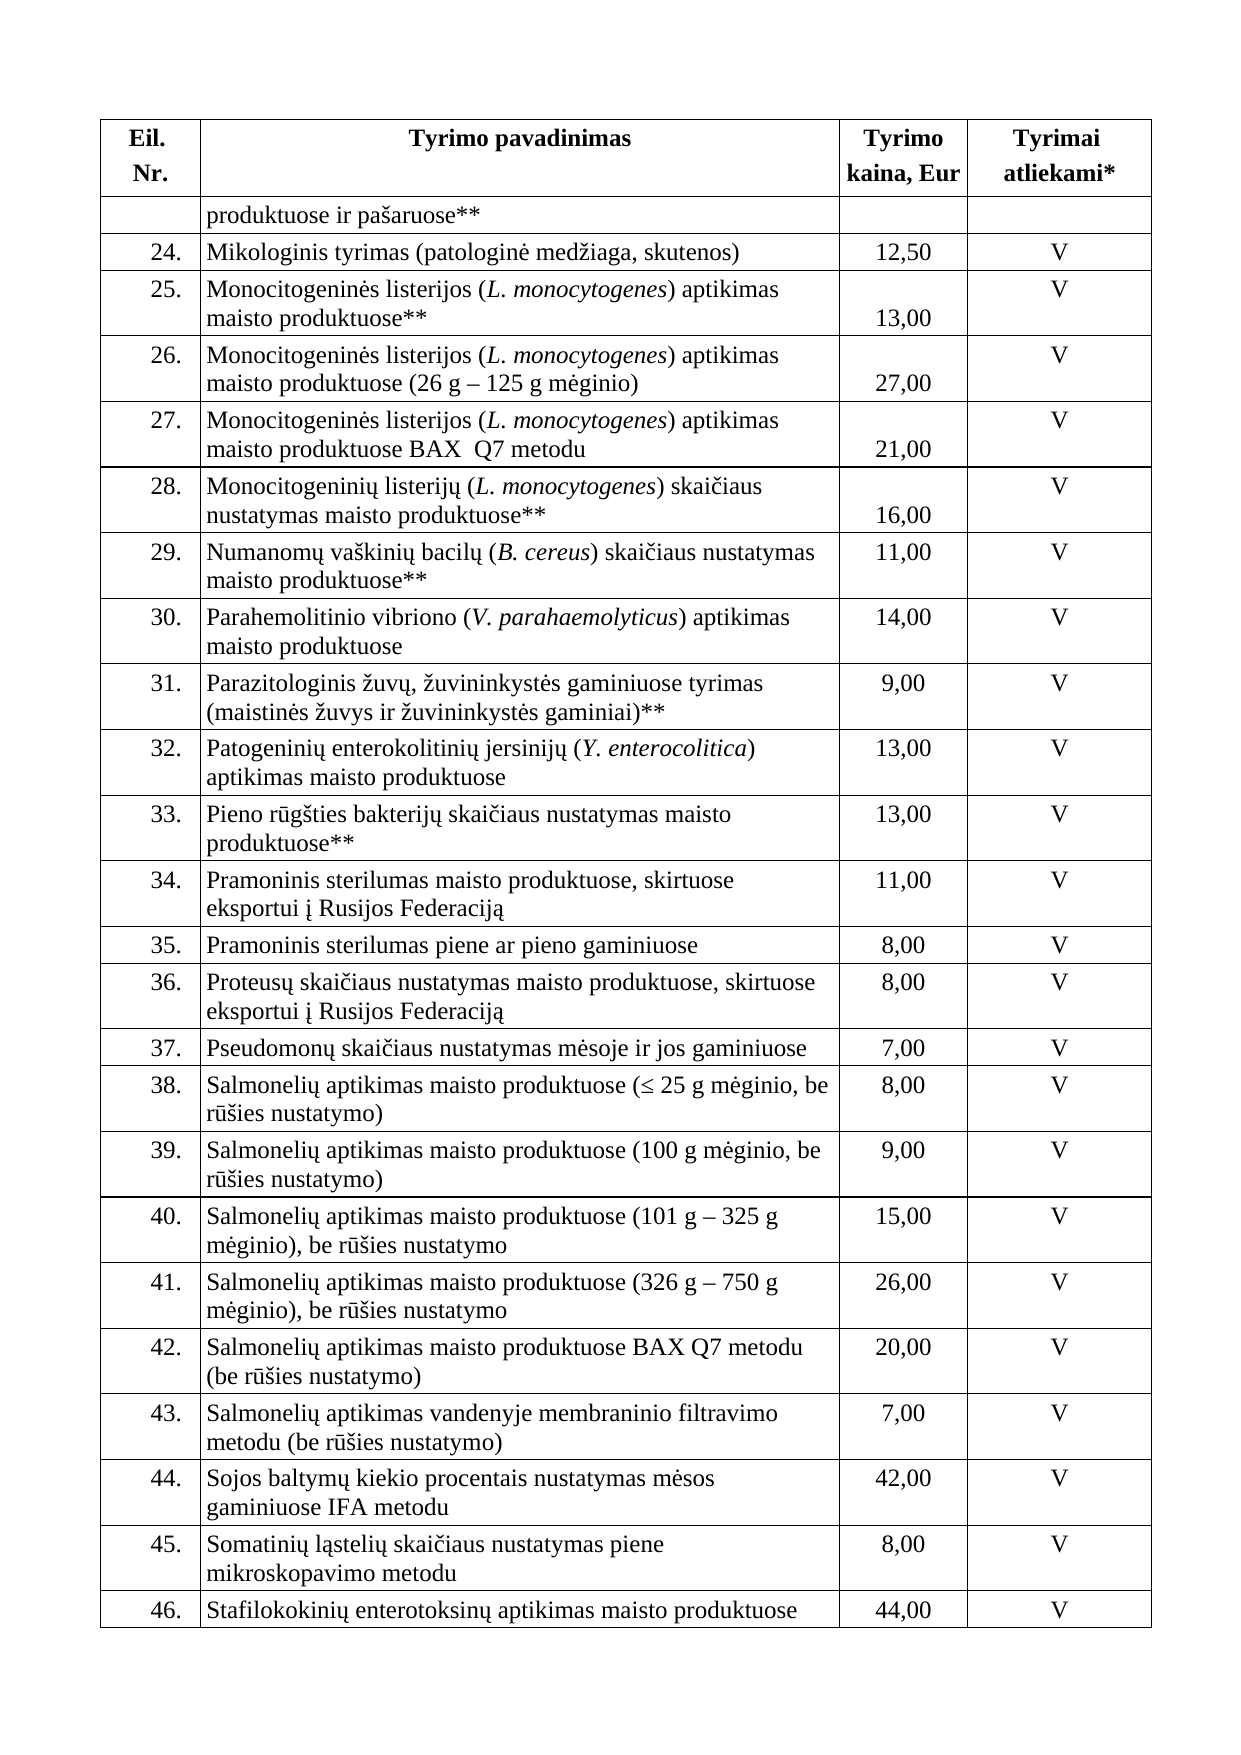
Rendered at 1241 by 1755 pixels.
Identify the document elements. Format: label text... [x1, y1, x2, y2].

table_cell 42,00 [840, 1460, 967, 1524]
table_cell Salmonelių aptikimas maisto produktuose (101 g – 325 g mėginio), be rūšies nustatymo [201, 1198, 839, 1262]
table_cell V [968, 1066, 1151, 1131]
table_cell 30. [101, 599, 200, 663]
table_cell V [968, 468, 1151, 532]
table_cell V [968, 1198, 1151, 1262]
table_cell Somatinių ląstelių skaičiaus nustatymas piene mikroskopavimo metodu [201, 1526, 839, 1590]
table_cell Parahemolitinio vibriono (V. parahaemolyticus) aptikimas maisto produktuose [201, 599, 839, 663]
table_cell Salmonelių aptikimas maisto produktuose (≤ 25 g mėginio, be rūšies nustatymo) [201, 1066, 839, 1131]
table_cell V [968, 964, 1151, 1028]
table_cell V [968, 664, 1151, 729]
table_cell V [968, 1394, 1151, 1459]
table_header Tyrimo kaina, Eur [840, 120, 967, 196]
table_cell Salmonelių aptikimas maisto produktuose BAX Q7 metodu (be rūšies nustatymo) [201, 1329, 839, 1393]
table_cell Numanomų vaškinių bacilų (B. cereus) skaičiaus nustatymas maisto produktuose** [201, 533, 839, 598]
table_cell 37. [101, 1029, 200, 1065]
table_cell V [968, 402, 1151, 466]
table_cell Salmonelių aptikimas vandenyje membraninio filtravimo metodu (be rūšies nustatymo) [201, 1394, 839, 1459]
table_cell Monocitogeninių listerijų (L. monocytogenes) skaičiaus nustatymas maisto produktuose** [201, 468, 839, 532]
table_cell V [968, 1329, 1151, 1393]
table_cell 27,00 [840, 336, 967, 401]
table_cell Salmonelių aptikimas maisto produktuose (100 g mėginio, be rūšies nustatymo) [201, 1132, 839, 1196]
table_cell V [968, 796, 1151, 860]
table_cell 12,50 [840, 234, 967, 269]
table_cell V [968, 234, 1151, 269]
table_cell Patogeninių enterokolitinių jersinijų (Y. enterocolitica) aptikimas maisto produktuose [201, 730, 839, 794]
table_cell 29. [101, 533, 200, 598]
table_cell 24. [101, 234, 200, 269]
table_cell Monocitogeninės listerijos (L. monocytogenes) aptikimas maisto produktuose BAX Q7 metodu [201, 402, 839, 466]
table_cell 14,00 [840, 599, 967, 663]
table_header Tyrimai atliekami* [968, 120, 1151, 196]
table_cell 35. [101, 927, 200, 963]
table_cell V [968, 533, 1151, 598]
table_cell 15,00 [840, 1198, 967, 1262]
table_cell 9,00 [840, 664, 967, 729]
table_cell Pramoninis sterilumas maisto produktuose, skirtuose eksportui į Rusijos Federaciją [201, 861, 839, 926]
table_cell V [968, 861, 1151, 926]
table_cell V [968, 1029, 1151, 1065]
table_cell Proteusų skaičiaus nustatymas maisto produktuose, skirtuose eksportui į Rusijos Federaciją [201, 964, 839, 1028]
table_cell 8,00 [840, 927, 967, 963]
table_cell Pramoninis sterilumas piene ar pieno gaminiuose [201, 927, 839, 963]
table_cell 40. [101, 1198, 200, 1262]
table_cell Parazitologinis žuvų, žuvininkystės gaminiuose tyrimas (maistinės žuvys ir žuvininkystės gaminiai)** [201, 664, 839, 729]
table_cell 7,00 [840, 1029, 967, 1065]
table_cell V [968, 599, 1151, 663]
table_cell 46. [101, 1591, 200, 1627]
table_cell V [968, 1526, 1151, 1590]
table_cell V [968, 730, 1151, 794]
table_cell 26. [101, 336, 200, 401]
table_cell produktuose ir pašaruose** [201, 197, 839, 233]
table_cell Monocitogeninės listerijos (L. monocytogenes) aptikimas maisto produktuose (26 g – 125 g mėginio) [201, 336, 839, 401]
table_cell Sojos baltymų kiekio procentais nustatymas mėsos gaminiuose IFA metodu [201, 1460, 839, 1524]
table_cell 28. [101, 468, 200, 532]
table_cell Stafilokokinių enterotoksinų aptikimas maisto produktuose [201, 1591, 839, 1627]
table_cell 26,00 [840, 1263, 967, 1328]
table_cell V [968, 336, 1151, 401]
table_cell V [968, 1460, 1151, 1524]
table_cell [101, 197, 200, 233]
table_cell V [968, 1591, 1151, 1627]
table_cell 27. [101, 402, 200, 466]
table_cell 39. [101, 1132, 200, 1196]
table_cell 13,00 [840, 730, 967, 794]
table_cell Pieno rūgšties bakterijų skaičiaus nustatymas maisto produktuose** [201, 796, 839, 860]
table_cell 38. [101, 1066, 200, 1131]
table_cell 42. [101, 1329, 200, 1393]
table_cell V [968, 271, 1151, 335]
table_cell 7,00 [840, 1394, 967, 1459]
table_cell 8,00 [840, 964, 967, 1028]
table_cell 21,00 [840, 402, 967, 466]
table_cell 9,00 [840, 1132, 967, 1196]
table_cell 8,00 [840, 1066, 967, 1131]
table_cell V [968, 1132, 1151, 1196]
table_header Eil. Nr. [101, 120, 200, 196]
table_cell 31. [101, 664, 200, 729]
table_cell 13,00 [840, 271, 967, 335]
table_cell 43. [101, 1394, 200, 1459]
table_cell 45. [101, 1526, 200, 1590]
table_cell [840, 197, 967, 233]
table_cell V [968, 927, 1151, 963]
table_cell 11,00 [840, 861, 967, 926]
table_cell 36. [101, 964, 200, 1028]
table_cell Monocitogeninės listerijos (L. monocytogenes) aptikimas maisto produktuose** [201, 271, 839, 335]
table_cell 16,00 [840, 468, 967, 532]
table_cell 41. [101, 1263, 200, 1328]
table_cell Mikologinis tyrimas (patologinė medžiaga, skutenos) [201, 234, 839, 269]
table_cell 25. [101, 271, 200, 335]
table_cell 20,00 [840, 1329, 967, 1393]
table_cell 33. [101, 796, 200, 860]
table_header Tyrimo pavadinimas [201, 120, 839, 196]
table_cell 13,00 [840, 796, 967, 860]
table_cell 44,00 [840, 1591, 967, 1627]
table_cell Pseudomonų skaičiaus nustatymas mėsoje ir jos gaminiuose [201, 1029, 839, 1065]
table_cell 44. [101, 1460, 200, 1524]
table_cell 32. [101, 730, 200, 794]
table_cell V [968, 1263, 1151, 1328]
table_cell 34. [101, 861, 200, 926]
table_cell Salmonelių aptikimas maisto produktuose (326 g – 750 g mėginio), be rūšies nustatymo [201, 1263, 839, 1328]
table_cell 11,00 [840, 533, 967, 598]
table_cell [968, 197, 1151, 233]
table_cell 8,00 [840, 1526, 967, 1590]
